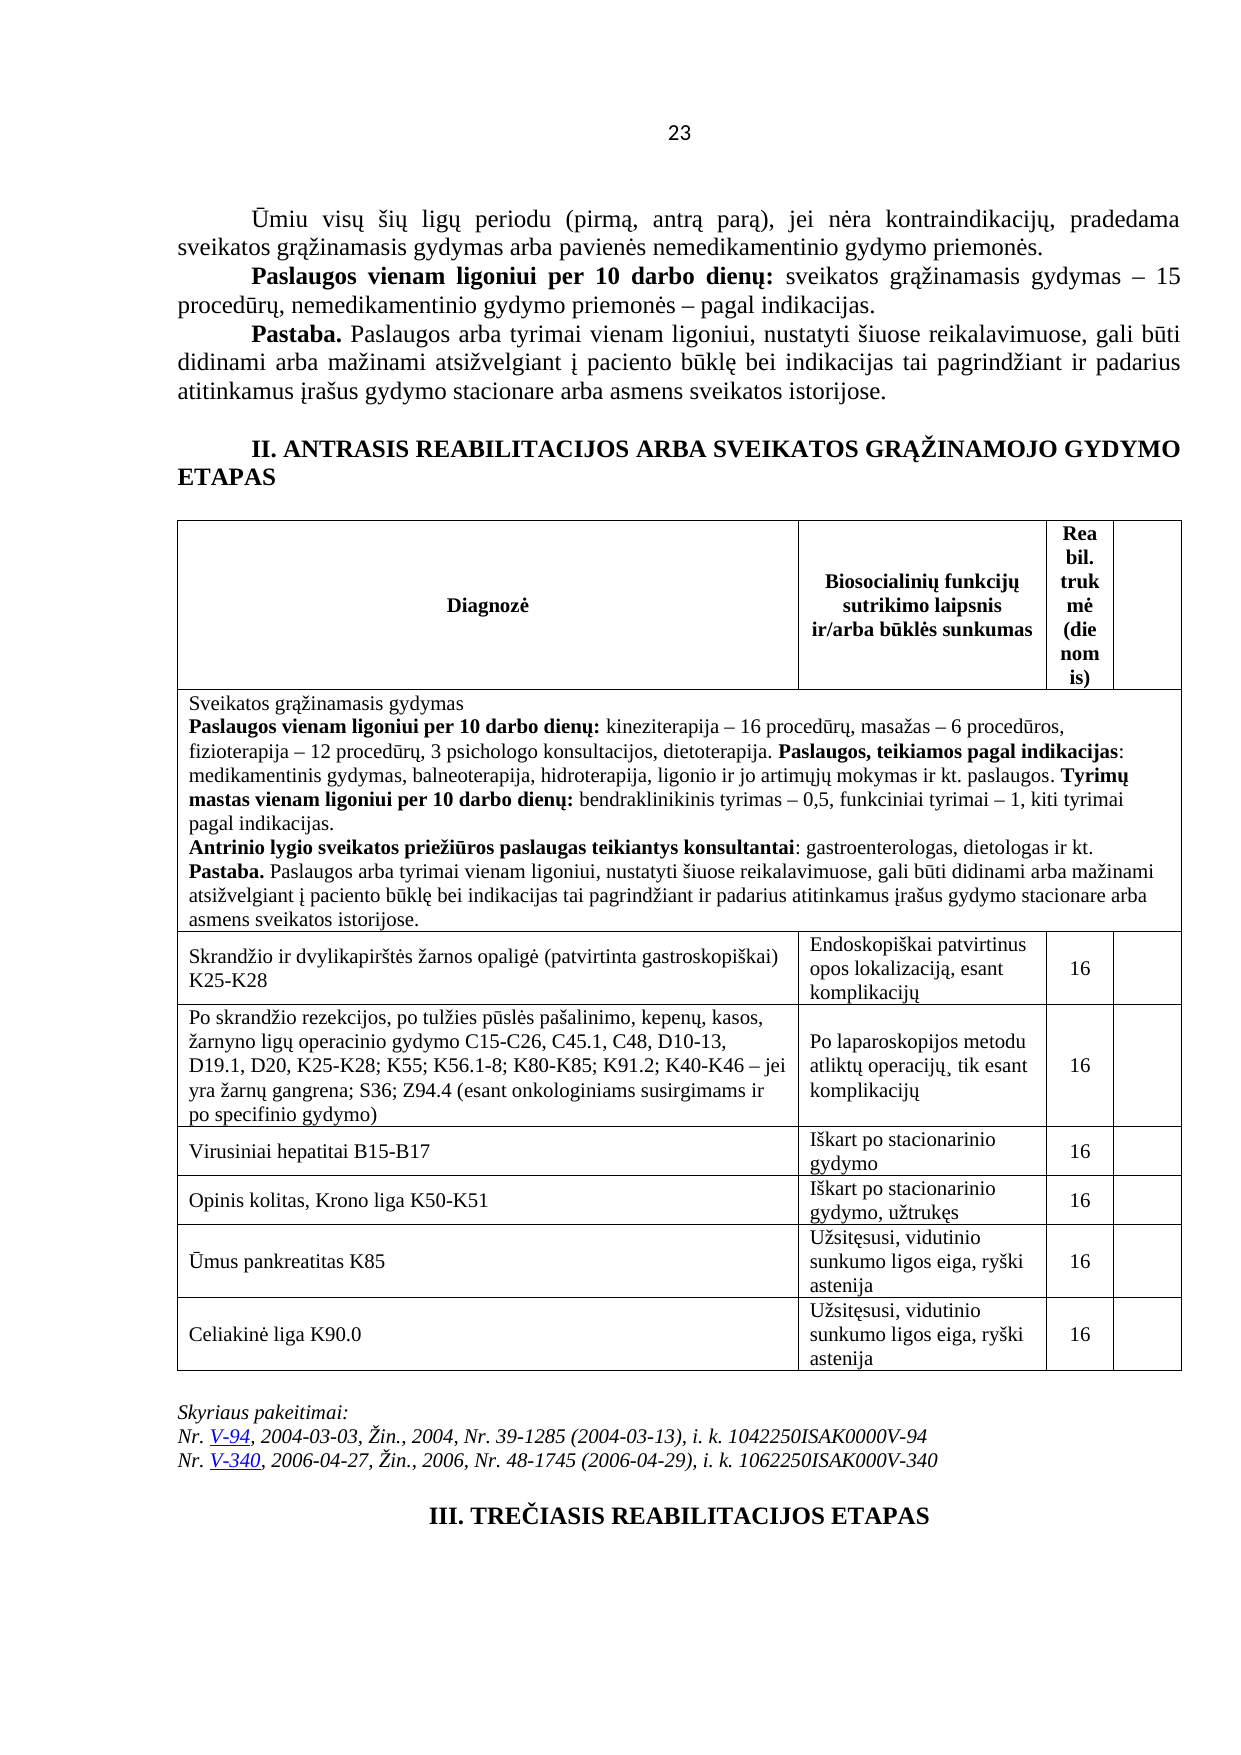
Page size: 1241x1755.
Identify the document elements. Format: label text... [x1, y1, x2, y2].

table_cell Užsitęsusi, vidutinio sunkumo ligos eiga, ryški astenija [799, 1298, 1046, 1370]
table_cell 16 [1047, 1225, 1113, 1297]
text Skyriaus pakeitimai: [177, 1400, 1181, 1424]
table_cell [1114, 1127, 1181, 1175]
table_cell 16 [1047, 1127, 1113, 1175]
table_cell Po skrandžio rezekcijos, po tulžies pūslės pašalinimo, kepenų, kasos, žarnyno ligų operacinio gydymo C15-C26, C45.1, C48, D10-13, D19.1, D20, K25-K28; K55; K56.1-8; K80-K85; K91.2; K40-K46 – jei yra žarnų gangrena; S36; Z94.4 (esant onkologiniams susirgimams ir po specifinio gydymo) [178, 1005, 798, 1126]
text Nr. V-94, 2004-03-03, Žin., 2004, Nr. 39-1285 (2004-03-13), i. k. 1042250ISAK0000V-94 [177, 1424, 1181, 1448]
table_cell Ūmus pankreatitas K85 [178, 1225, 798, 1297]
table_cell Sveikatos grąžinamasis gydymas Paslaugos vienam ligoniui per 10 darbo dienų: kineziterapija – 16 procedūrų, masažas – 6 procedūros, fizioterapija – 12 procedūrų, 3 psichologo konsultacijos, dietoterapija. Paslaugos, teikiamos pagal indikacijas: medikamentinis gydymas, balneoterapija, hidroterapija, ligonio ir jo artimųjų mokymas ir kt. paslaugos. Tyrimų mastas vienam ligoniui per 10 darbo dienų: bendraklinikinis tyrimas – 0,5, funkciniai tyrimai – 1, kiti tyrimai pagal indikacijas. Antrinio lygio sveikatos priežiūros paslaugas teikiantys konsultantai: gastroenterologas, dietologas ir kt. Pastaba. Paslaugos arba tyrimai vienam ligoniui, nustatyti šiuose reikalavimuose, gali būti didinami arba mažinami atsižvelgiant į paciento būklę bei indikacijas tai pagrindžiant ir padarius atitinkamus įrašus gydymo stacionare arba asmens sveikatos istorijose. [178, 690, 1181, 931]
table_cell Iškart po stacionarinio gydymo [799, 1127, 1046, 1175]
text Ūmiu visų šių ligų periodu (pirmą, antrą parą), jei nėra kontraindikacijų, pradedama sveikatos grąžinamasis gydymas arba pavienės nemedikamentinio gydymo priemonės. [177, 204, 1181, 261]
table_cell [1114, 1005, 1181, 1126]
table_cell [1114, 1298, 1181, 1370]
text Paslaugos vienam ligoniui per 10 darbo dienų: sveikatos grąžinamasis gydymas – 15 procedūrų, nemedikamentinio gydymo priemonės – pagal indikacijas. [177, 261, 1181, 319]
table_cell 16 [1047, 1298, 1113, 1370]
table_cell Celiakinė liga K90.0 [178, 1298, 798, 1370]
table_cell Iškart po stacionarinio gydymo, užtrukęs [799, 1176, 1046, 1224]
table_cell 16 [1047, 932, 1113, 1004]
text Nr. V-340, 2006-04-27, Žin., 2006, Nr. 48-1745 (2006-04-29), i. k. 1062250ISAK000V-340 [177, 1448, 1181, 1472]
table_header Reabil. trukmė (dienomis) [1047, 521, 1113, 689]
table_cell Endoskopiškai patvirtinus opos lokalizaciją, esant komplikacijų [799, 932, 1046, 1004]
text II. ANTRASIS REABILITACIJOS arba Sveikatos Grąžinamojo Gydymo ETAPAS [177, 434, 1181, 491]
table_cell 16 [1047, 1005, 1113, 1126]
text Pastaba. Paslaugos arba tyrimai vienam ligoniui, nustatyti šiuose reikalavimuose, gali būti didinami arba mažinami atsižvelgiant į paciento būklę bei indikacijas tai pagrindžiant ir padarius atitinkamus įrašus gydymo stacionare arba asmens sveikatos istorijose. [177, 319, 1181, 405]
table_header Biosocialinių funkcijų sutrikimo laipsnis ir/arba būklės sunkumas [799, 521, 1046, 689]
table_cell [1114, 932, 1181, 1004]
table_header [1114, 521, 1181, 689]
table_cell 16 [1047, 1176, 1113, 1224]
table_header Diagnozė [178, 521, 798, 689]
table_cell Virusiniai hepatitai B15-B17 [178, 1127, 798, 1175]
table_cell [1114, 1176, 1181, 1224]
table_cell Užsitęsusi, vidutinio sunkumo ligos eiga, ryški astenija [799, 1225, 1046, 1297]
text III. TREČIASIS REABILITACIJOS ETAPAS [177, 1501, 1181, 1530]
table_cell Po laparoskopijos metodu atliktų operacijų¸ tik esant komplikacijų [799, 1005, 1046, 1126]
table_cell Opinis kolitas, Krono liga K50-K51 [178, 1176, 798, 1224]
table_cell Skrandžio ir dvylikapirštės žarnos opaligė (patvirtinta gastroskopiškai) K25-K28 [178, 932, 798, 1004]
table_cell [1114, 1225, 1181, 1297]
